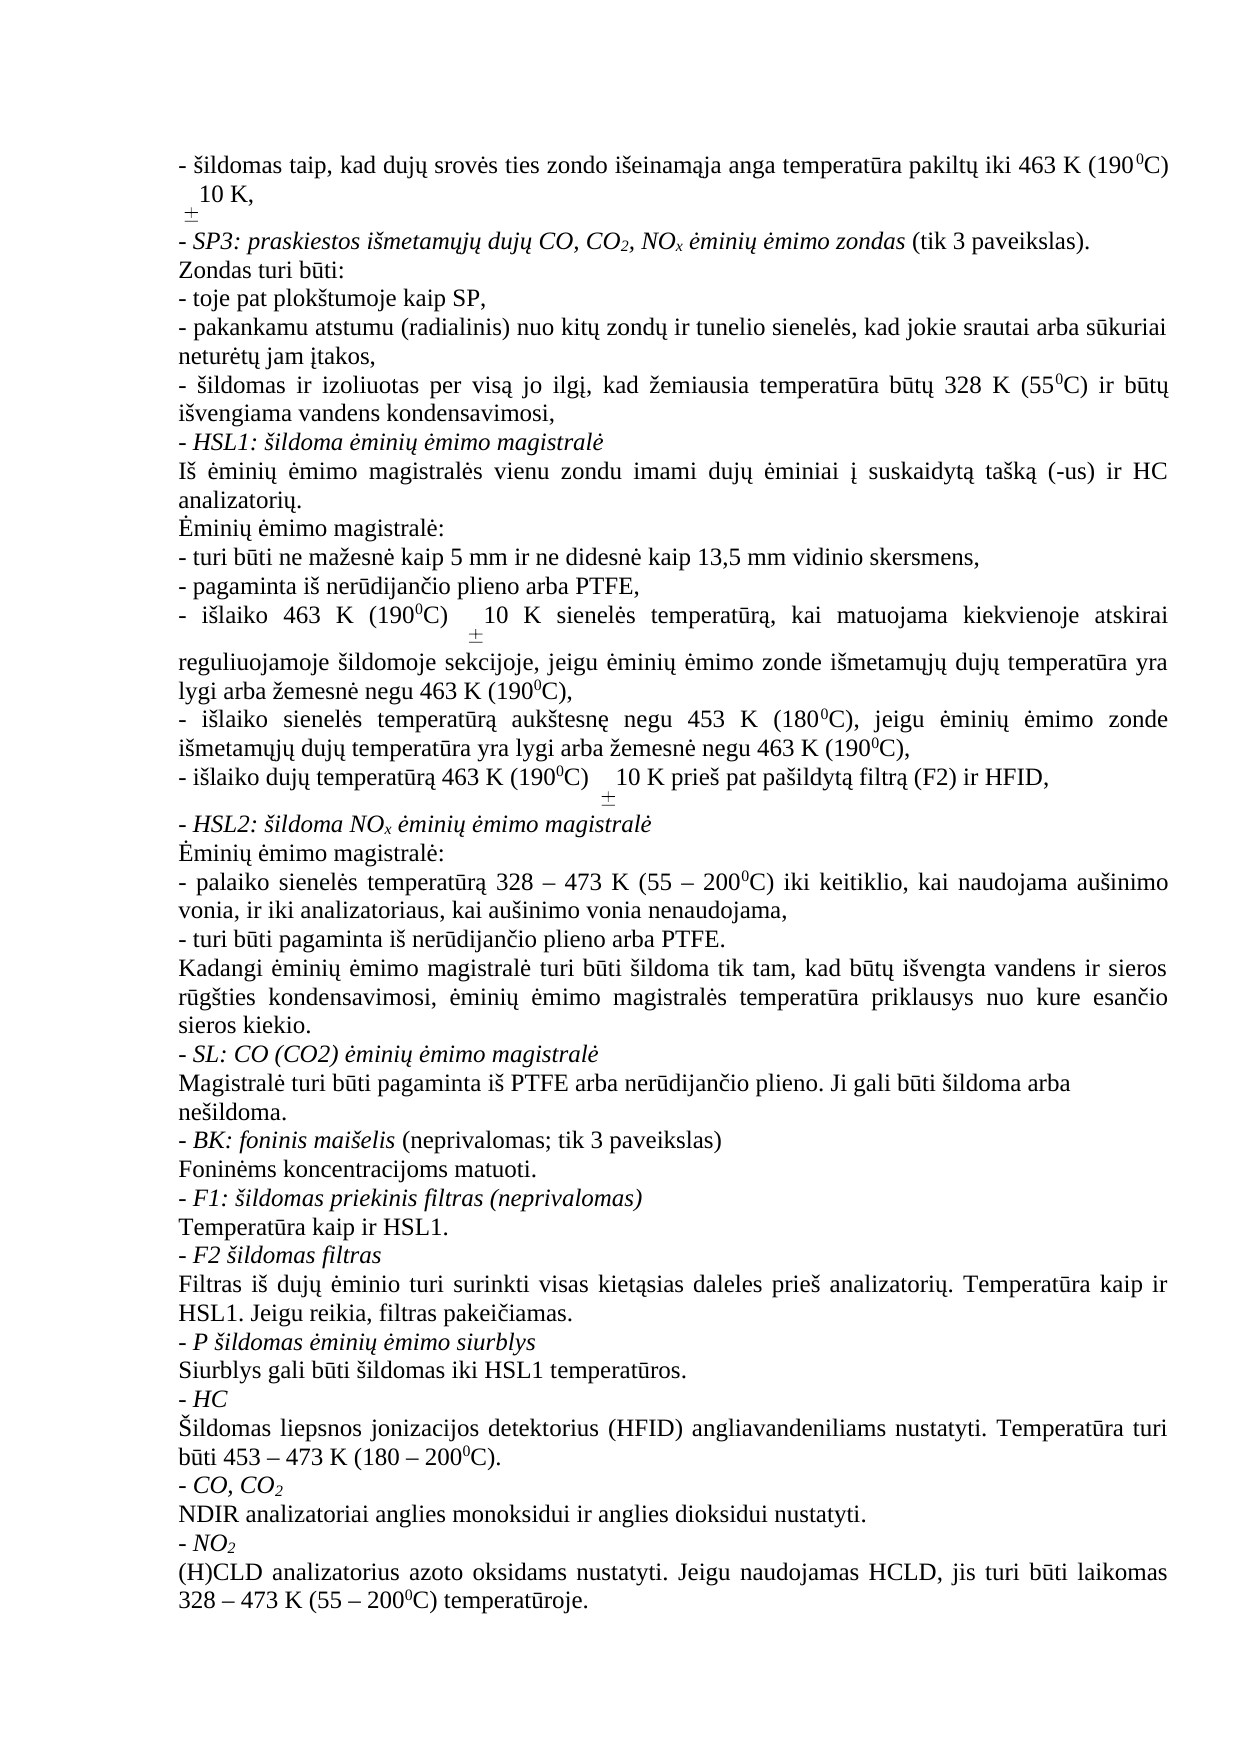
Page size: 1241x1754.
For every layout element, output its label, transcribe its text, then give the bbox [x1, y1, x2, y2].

text NDIR analizatoriai anglies monoksidui ir anglies dioksidui nustatyti. [178, 1499, 1169, 1528]
text - HSL1: šildoma ėminių ėmimo magistralė [178, 427, 1169, 456]
text - F1: šildomas priekinis filtras (neprivalomas) [178, 1183, 1169, 1212]
text - HSL2: šildoma NOx ėminių ėmimo magistralė [178, 809, 1169, 838]
text Ėminių ėmimo magistralė: [178, 513, 1169, 542]
text - HC [178, 1384, 1169, 1413]
text - toje pat plokštumoje kaip SP, [178, 283, 1169, 312]
text - CO, CO2 [178, 1471, 1169, 1499]
text - išlaiko sienelės temperatūrą aukštesnę negu 453 K (1800C), jeigu ėminių ėmimo zonde išmetamųjų dujų temperatūra yra lygi arba žemesnė negu 463 K (1900C), [178, 704, 1169, 762]
text - SP3: praskiestos išmetamųjų dujų CO, CO2, NOx ėminių ėmimo zondas (tik 3 paveikslas). [178, 226, 1169, 255]
text - turi būti ne mažesnė kaip 5 mm ir ne didesnė kaip 13,5 mm vidinio skersmens, [178, 542, 1169, 571]
text Foninėms koncentracijoms matuoti. [178, 1154, 1169, 1183]
text Iš ėminių ėmimo magistralės vienu zondu imami dujų ėminiai į suskaidytą tašką (-us) ir HC analizatorių. [178, 456, 1169, 513]
text Kadangi ėminių ėmimo magistralė turi būti šildoma tik tam, kad būtų išvengta vandens ir sieros rūgšties kondensavimosi, ėminių ėmimo magistralės temperatūra priklausys nuo kure esančio sieros kiekio. [178, 953, 1169, 1039]
text - šildomas ir izoliuotas per visą jo ilgį, kad žemiausia temperatūra būtų 328 K (550C) ir būtų išvengiama vandens kondensavimosi, [178, 370, 1169, 427]
text Zondas turi būti: [178, 255, 1169, 283]
text - pakankamu atstumu (radialinis) nuo kitų zondų ir tunelio sienelės, kad jokie srautai arba sūkuriai neturėtų jam įtakos, [178, 312, 1169, 370]
text Siurblys gali būti šildomas iki HSL1 temperatūros. [178, 1356, 1169, 1384]
text - BK: foninis maišelis (neprivalomas; tik 3 paveikslas) [178, 1126, 1169, 1154]
text Šildomas liepsnos jonizacijos detektorius (HFID) angliavandeniliams nustatyti. Temperatūra turi būti 453 – 473 K (180 – 2000C). [178, 1413, 1169, 1471]
text - NO2 [178, 1528, 1169, 1557]
text - šildomas taip, kad dujų srovės ties zondo išeinamąja anga temperatūra pakiltų iki 463 K (1900C) 10 K, [178, 150, 1169, 226]
text - F2 šildomas filtras [178, 1241, 1169, 1269]
text - išlaiko 463 K (1900C) 10 K sienelės temperatūrą, kai matuojama kiekvienoje atskirai reguliuojamoje šildomoje sekcijoje, jeigu ėminių ėmimo zonde išmetamųjų dujų temperatūra yra lygi arba žemesnė negu 463 K (1900C), [178, 600, 1169, 704]
text Temperatūra kaip ir HSL1. [178, 1212, 1169, 1241]
text Ėminių ėmimo magistralė: [178, 838, 1169, 867]
text - turi būti pagaminta iš nerūdijančio plieno arba PTFE. [178, 924, 1169, 953]
text - pagaminta iš nerūdijančio plieno arba PTFE, [178, 571, 1169, 600]
text - išlaiko dujų temperatūrą 463 K (1900C) 10 K prieš pat pašildytą filtrą (F2) ir HFID, [178, 762, 1169, 809]
text - palaiko sienelės temperatūrą 328 – 473 K (55 – 2000C) iki keitiklio, kai naudojama aušinimo vonia, ir iki analizatoriaus, kai aušinimo vonia nenaudojama, [178, 867, 1169, 924]
text Filtras iš dujų ėminio turi surinkti visas kietąsias daleles prieš analizatorių. Temperatūra kaip ir HSL1. Jeigu reikia, filtras pakeičiamas. [178, 1269, 1169, 1327]
text - P šildomas ėminių ėmimo siurblys [178, 1327, 1169, 1356]
text (H)CLD analizatorius azoto oksidams nustatyti. Jeigu naudojamas HCLD, jis turi būti laikomas 328 – 473 K (55 – 2000C) temperatūroje. [178, 1557, 1169, 1614]
text - SL: CO (CO2) ėminių ėmimo magistralė [178, 1039, 1169, 1068]
text Magistralė turi būti pagaminta iš PTFE arba nerūdijančio plieno. Ji gali būti šildoma arba nešildoma. [178, 1068, 1169, 1126]
